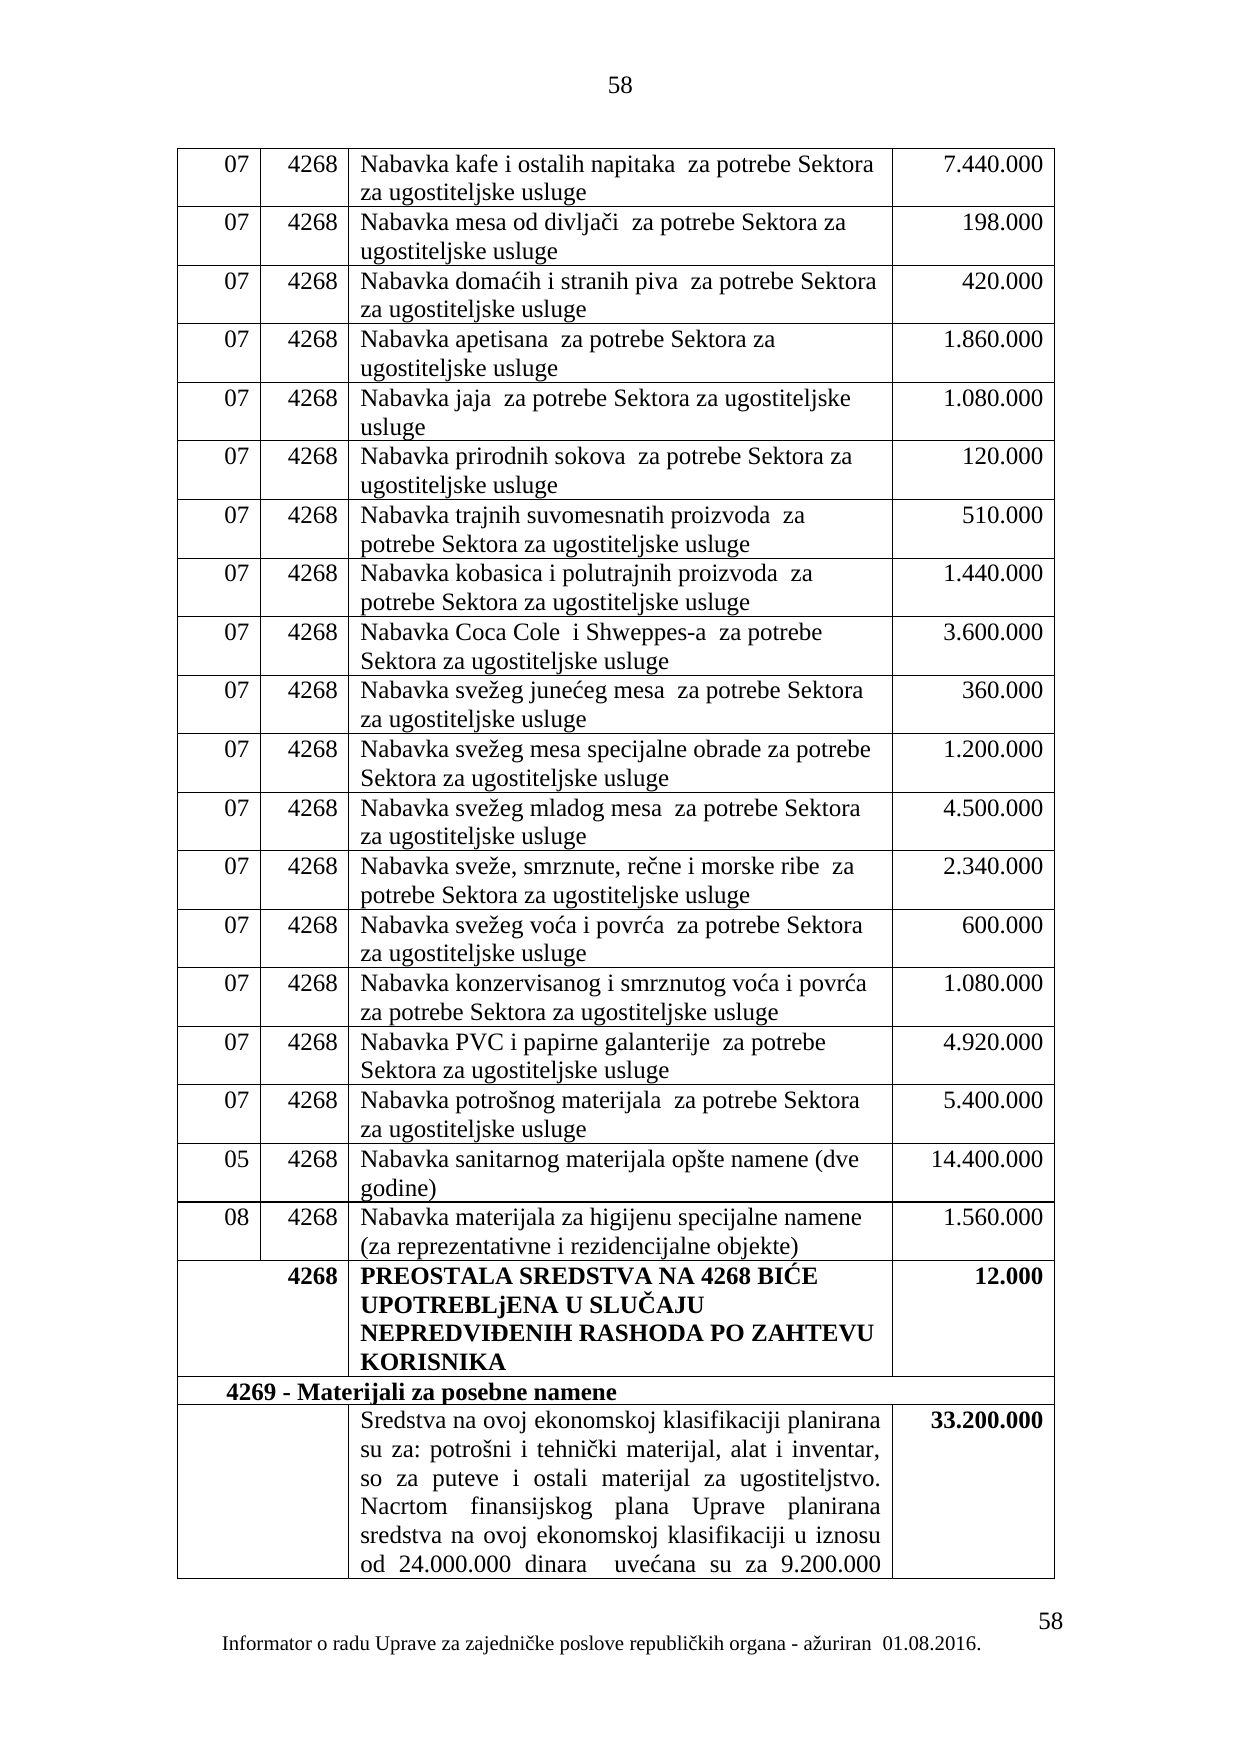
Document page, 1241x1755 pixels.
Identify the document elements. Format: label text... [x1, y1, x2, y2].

table_cell Nabavka svežeg junećeg mesa za potrebe Sektora za ugostitelјske usluge [349, 676, 892, 733]
table_cell 1.200.000 [893, 734, 1054, 792]
table_cell 4268 [261, 383, 348, 440]
table_cell 4268 [261, 500, 348, 557]
table_cell 08 [178, 1203, 260, 1260]
table_cell 4268 [261, 266, 348, 323]
table_cell 4268 [261, 734, 348, 792]
table_cell 05 [178, 1144, 260, 1201]
table_cell 198.000 [893, 207, 1054, 265]
table_cell Nabavka jaja za potrebe Sektora za ugostitelјske usluge [349, 383, 892, 440]
table_cell Nabavka sveže, smrznute, rečne i morske ribe za potrebe Sektora za ugostitelјske usluge [349, 851, 892, 909]
table_cell 07 [178, 793, 260, 850]
table_cell Nabavka apetisana za potrebe Sektora za ugostitelјske usluge [349, 324, 892, 382]
table_cell 4268 [261, 793, 348, 850]
table_cell 4268 [261, 1144, 348, 1201]
table_cell 07 [178, 734, 260, 792]
table_cell 510.000 [893, 500, 1054, 557]
table_cell Nabavka svežeg mesa specijalne obrade za potrebe Sektora za ugostitelјske usluge [349, 734, 892, 792]
table_cell 07 [178, 500, 260, 557]
table_cell 420.000 [893, 266, 1054, 323]
table_cell 1.080.000 [893, 383, 1054, 440]
table_cell 4268 [178, 1261, 348, 1376]
table_cell 4268 [261, 1203, 348, 1260]
table_cell Nabavka Coca Cole i Shweppes-a za potrebe Sektora za ugostitelјske usluge [349, 617, 892, 674]
table_cell Nabavka kobasica i polutrajnih proizvoda za potrebe Sektora za ugostitelјske usluge [349, 559, 892, 616]
table_cell 14.400.000 [893, 1144, 1054, 1201]
table_cell Nabavka kafe i ostalih napitaka za potrebe Sektora za ugostitelјske usluge [349, 149, 892, 206]
table_cell Nabavka mesa od divlјači za potrebe Sektora za ugostitelјske usluge [349, 207, 892, 265]
table_cell 07 [178, 324, 260, 382]
table_cell 600.000 [893, 910, 1054, 967]
table_cell Sredstva na ovoj ekonomskoj klasifikaciji planirana su za: potrošni i tehnički materijal, alat i inventar, so za puteve i ostali materijal za ugostitelјstvo. Nacrtom finansijskog plana Uprave planirana sredstva na ovoj ekonomskoj klasifikaciji u iznosu od 24.000.000 dinara uvećana su za 9.200.000 [349, 1405, 892, 1578]
table_cell 3.600.000 [893, 617, 1054, 674]
table_cell Nabavka svežeg voća i povrća za potrebe Sektora za ugostitelјske usluge [349, 910, 892, 967]
table_cell Nabavka sanitarnog materijala opšte namene (dve godine) [349, 1144, 892, 1201]
table_cell 1.860.000 [893, 324, 1054, 382]
table_cell Nabavka prirodnih sokova za potrebe Sektora za ugostitelјske usluge [349, 441, 892, 499]
table_cell 4268 [261, 676, 348, 733]
table_cell Nabavka domaćih i stranih piva za potrebe Sektora za ugostitelјske usluge [349, 266, 892, 323]
table_cell 4268 [261, 968, 348, 1026]
table_cell 1.440.000 [893, 559, 1054, 616]
table_cell [178, 1405, 348, 1578]
table_cell 4.500.000 [893, 793, 1054, 850]
table_cell 07 [178, 1027, 260, 1084]
table_cell 2.340.000 [893, 851, 1054, 909]
table_cell 4268 [261, 1085, 348, 1143]
table_cell 120.000 [893, 441, 1054, 499]
table_cell Nabavka trajnih suvomesnatih proizvoda za potrebe Sektora za ugostitelјske usluge [349, 500, 892, 557]
table_cell 33.200.000 [893, 1405, 1054, 1578]
table_cell 07 [178, 149, 260, 206]
table_cell 07 [178, 676, 260, 733]
table_cell 4268 [261, 207, 348, 265]
table_cell 07 [178, 266, 260, 323]
table_cell 5.400.000 [893, 1085, 1054, 1143]
table_cell 7.440.000 [893, 149, 1054, 206]
table_cell Nabavka svežeg mladog mesa za potrebe Sektora za ugostitelјske usluge [349, 793, 892, 850]
table_cell 12.000 [893, 1261, 1054, 1376]
table_cell 4268 [261, 559, 348, 616]
table_cell 4268 [261, 617, 348, 674]
table_cell Nabavka potrošnog materijala za potrebe Sektora za ugostitelјske usluge [349, 1085, 892, 1143]
table_cell 1.560.000 [893, 1203, 1054, 1260]
table_cell 4.920.000 [893, 1027, 1054, 1084]
table_cell 1.080.000 [893, 968, 1054, 1026]
table_cell Nabavka PVC i papirne galanterije za potrebe Sektora za ugostitelјske usluge [349, 1027, 892, 1084]
table_cell 4268 [261, 910, 348, 967]
table_cell 4268 [261, 1027, 348, 1084]
table_cell 360.000 [893, 676, 1054, 733]
table_cell 07 [178, 617, 260, 674]
table_cell 07 [178, 851, 260, 909]
table_cell 07 [178, 207, 260, 265]
table_cell PREOSTALA SREDSTVA NA 4268 BIĆE UPOTREBLjENA U SLUČAJU NEPREDVIĐENIH RASHODA PO ZAHTEVU KORISNIKA [349, 1261, 892, 1376]
table_cell 07 [178, 383, 260, 440]
table_cell 4269 - Materijali za posebne namene [178, 1377, 1054, 1404]
table_cell 07 [178, 441, 260, 499]
table_cell Nabavka konzervisanog i smrznutog voća i povrća za potrebe Sektora za ugostitelјske usluge [349, 968, 892, 1026]
table_cell 07 [178, 910, 260, 967]
table_cell 4268 [261, 851, 348, 909]
table_cell 4268 [261, 441, 348, 499]
table_cell Nabavka materijala za higijenu specijalne namene (za reprezentativne i rezidencijalne objekte) [349, 1203, 892, 1260]
table_cell 4268 [261, 324, 348, 382]
table_cell 07 [178, 559, 260, 616]
table_cell 07 [178, 1085, 260, 1143]
table_cell 4268 [261, 149, 348, 206]
table_cell 07 [178, 968, 260, 1026]
